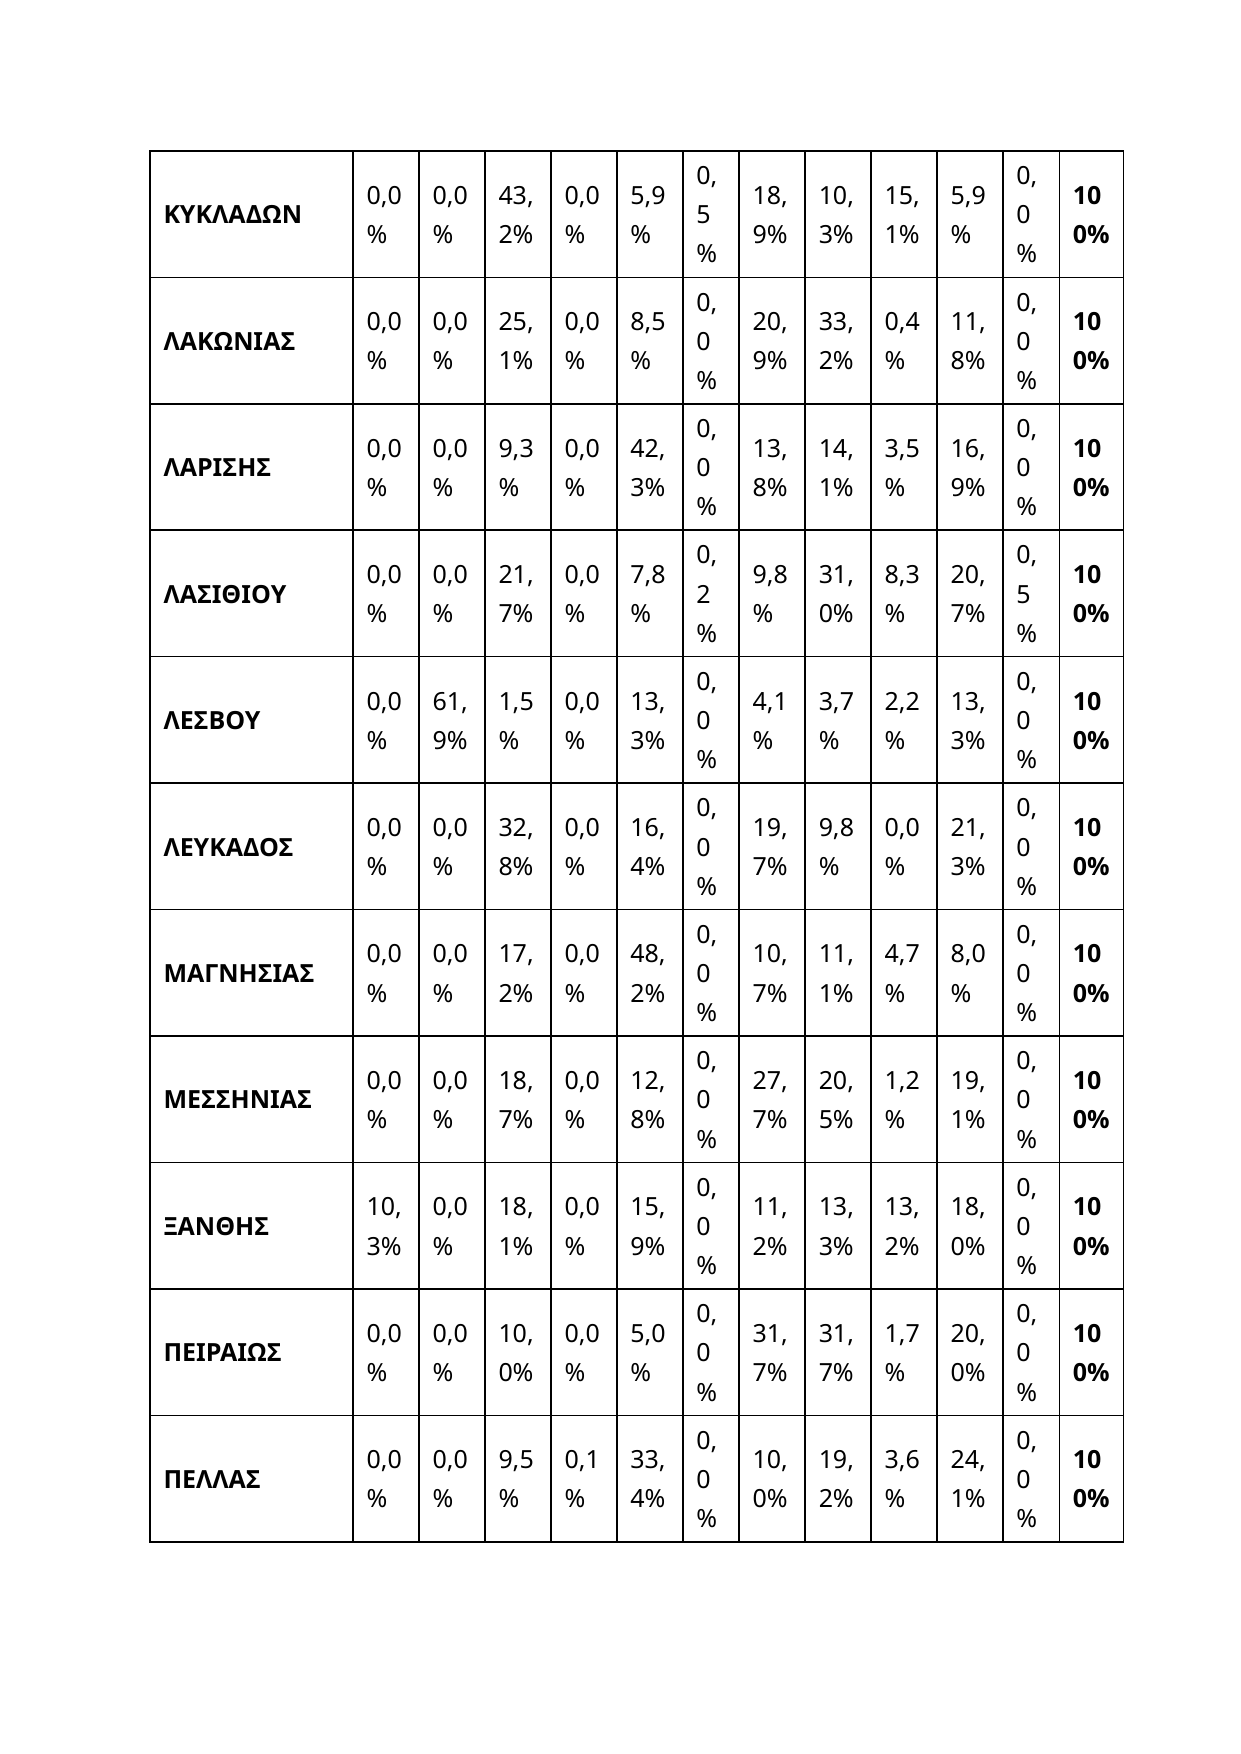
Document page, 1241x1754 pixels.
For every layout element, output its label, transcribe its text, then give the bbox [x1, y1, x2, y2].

table_cell 0,0% [420, 405, 484, 529]
table_cell 100% [1060, 1163, 1123, 1288]
table_cell 0,0% [420, 910, 484, 1035]
table_cell 9,5% [486, 1416, 550, 1541]
table_cell 0,4% [872, 278, 936, 403]
table_cell 10,3% [806, 152, 870, 276]
table_cell 0,0% [1004, 278, 1059, 403]
table_cell ΛΑΚΩΝΙΑΣ [151, 278, 352, 403]
table_cell 11,2% [740, 1163, 804, 1288]
table_cell 100% [1060, 1037, 1123, 1162]
table_cell 0,0% [420, 152, 484, 276]
table_cell 21,7% [486, 531, 550, 656]
table_cell 18,7% [486, 1037, 550, 1162]
table_cell ΚΥΚΛΑΔΩΝ [151, 152, 352, 276]
table_cell 1,7% [872, 1290, 936, 1414]
table_cell 8,0% [938, 910, 1002, 1035]
table_cell 0,0% [684, 405, 738, 529]
table_cell ΠΕΙΡΑΙΩΣ [151, 1290, 352, 1414]
table_cell 0,0% [684, 784, 738, 909]
table_cell 0,0% [684, 278, 738, 403]
table_cell 11,1% [806, 910, 870, 1035]
table_cell 15,9% [618, 1163, 682, 1288]
table_cell 5,0% [618, 1290, 682, 1414]
table_cell 0,0% [1004, 657, 1059, 782]
table_cell 27,7% [740, 1037, 804, 1162]
table_cell 43,2% [486, 152, 550, 276]
table_cell 0,0% [552, 278, 616, 403]
table_cell 0,0% [354, 784, 418, 909]
table_cell 13,3% [618, 657, 682, 782]
table_cell 0,0% [354, 1416, 418, 1541]
table_cell 3,5% [872, 405, 936, 529]
table_cell 0,1% [552, 1416, 616, 1541]
table_cell 19,7% [740, 784, 804, 909]
table_cell 21,3% [938, 784, 1002, 909]
table_cell 4,1% [740, 657, 804, 782]
table_cell 0,0% [1004, 405, 1059, 529]
table_cell 0,0% [684, 1416, 738, 1541]
table_cell 0,0% [420, 1416, 484, 1541]
table_cell 12,8% [618, 1037, 682, 1162]
table_cell 0,0% [420, 278, 484, 403]
table_cell 100% [1060, 1416, 1123, 1541]
table_cell 5,9% [938, 152, 1002, 276]
table_cell 10,7% [740, 910, 804, 1035]
table_cell ΠΕΛΛΑΣ [151, 1416, 352, 1541]
table_cell 31,0% [806, 531, 870, 656]
table_cell 0,0% [684, 1037, 738, 1162]
table_cell 0,0% [1004, 1163, 1059, 1288]
table_cell 8,3% [872, 531, 936, 656]
table_cell 0,0% [1004, 152, 1059, 276]
table_cell 16,4% [618, 784, 682, 909]
table_cell 0,0% [684, 1163, 738, 1288]
table_cell 24,1% [938, 1416, 1002, 1541]
table_cell 0,0% [1004, 784, 1059, 909]
table_cell 20,9% [740, 278, 804, 403]
table_cell ΛΕΣΒΟΥ [151, 657, 352, 782]
table_cell 42,3% [618, 405, 682, 529]
table_cell 0,0% [684, 657, 738, 782]
table_cell 0,0% [552, 1290, 616, 1414]
table_cell 0,0% [354, 405, 418, 529]
table_cell 0,0% [684, 1290, 738, 1414]
table_cell 0,0% [1004, 1416, 1059, 1541]
table_cell 0,0% [420, 1290, 484, 1414]
table_cell 8,5% [618, 278, 682, 403]
table_cell 15,1% [872, 152, 936, 276]
table_cell 48,2% [618, 910, 682, 1035]
table_cell ΜΑΓΝΗΣΙΑΣ [151, 910, 352, 1035]
table_cell 25,1% [486, 278, 550, 403]
table_cell 11,8% [938, 278, 1002, 403]
table_cell 17,2% [486, 910, 550, 1035]
table_cell 20,0% [938, 1290, 1002, 1414]
table_cell 13,3% [938, 657, 1002, 782]
table_cell 100% [1060, 784, 1123, 909]
table_cell 20,7% [938, 531, 1002, 656]
table_cell 0,0% [354, 1037, 418, 1162]
table_cell 3,7% [806, 657, 870, 782]
table_cell 0,0% [872, 784, 936, 909]
table_cell 0,0% [354, 1290, 418, 1414]
table_cell 18,9% [740, 152, 804, 276]
table_cell 9,3% [486, 405, 550, 529]
table_cell 0,0% [684, 910, 738, 1035]
table_cell ΜΕΣΣΗΝΙΑΣ [151, 1037, 352, 1162]
table_cell 32,8% [486, 784, 550, 909]
table_cell 31,7% [740, 1290, 804, 1414]
table_cell 0,0% [354, 910, 418, 1035]
table_cell 0,5% [684, 152, 738, 276]
table_cell 100% [1060, 278, 1123, 403]
table_cell 100% [1060, 152, 1123, 276]
table_cell 0,0% [552, 910, 616, 1035]
table_cell 0,0% [552, 1037, 616, 1162]
table_cell 10,0% [486, 1290, 550, 1414]
table_cell 1,5% [486, 657, 550, 782]
table_cell 100% [1060, 910, 1123, 1035]
table_cell 16,9% [938, 405, 1002, 529]
table_cell 1,2% [872, 1037, 936, 1162]
table_cell 0,0% [354, 278, 418, 403]
table_cell 3,6% [872, 1416, 936, 1541]
table_cell 7,8% [618, 531, 682, 656]
table_cell 14,1% [806, 405, 870, 529]
table_cell 19,1% [938, 1037, 1002, 1162]
table_cell 100% [1060, 405, 1123, 529]
table_cell 5,9% [618, 152, 682, 276]
table_cell 0,0% [420, 531, 484, 656]
table_cell 31,7% [806, 1290, 870, 1414]
table_cell 0,0% [552, 657, 616, 782]
table_cell 33,4% [618, 1416, 682, 1541]
table_cell 13,3% [806, 1163, 870, 1288]
table_cell 0,2% [684, 531, 738, 656]
table_cell 0,0% [1004, 1037, 1059, 1162]
table_cell 0,0% [354, 657, 418, 782]
table_cell 9,8% [740, 531, 804, 656]
table_cell ΞΑΝΘΗΣ [151, 1163, 352, 1288]
table_cell 0,0% [354, 531, 418, 656]
table_cell 0,0% [552, 152, 616, 276]
table_cell 0,0% [354, 152, 418, 276]
table_cell 0,5% [1004, 531, 1059, 656]
table_cell 13,8% [740, 405, 804, 529]
table_cell 10,3% [354, 1163, 418, 1288]
table_cell ΛΑΣΙΘΙΟΥ [151, 531, 352, 656]
table_cell ΛΑΡΙΣΗΣ [151, 405, 352, 529]
table_cell 9,8% [806, 784, 870, 909]
table_cell 0,0% [420, 1037, 484, 1162]
table_cell 13,2% [872, 1163, 936, 1288]
table_cell 61,9% [420, 657, 484, 782]
table_cell 4,7% [872, 910, 936, 1035]
table_cell 100% [1060, 531, 1123, 656]
table_cell 0,0% [420, 1163, 484, 1288]
table_cell 100% [1060, 1290, 1123, 1414]
table_cell 0,0% [1004, 1290, 1059, 1414]
table_cell 0,0% [552, 531, 616, 656]
table_cell 20,5% [806, 1037, 870, 1162]
table_cell 0,0% [1004, 910, 1059, 1035]
table_cell 10,0% [740, 1416, 804, 1541]
table_cell ΛΕΥΚΑΔΟΣ [151, 784, 352, 909]
table_cell 18,1% [486, 1163, 550, 1288]
table_cell 2,2% [872, 657, 936, 782]
table_cell 19,2% [806, 1416, 870, 1541]
table_cell 0,0% [552, 1163, 616, 1288]
table_cell 0,0% [552, 784, 616, 909]
table_cell 18,0% [938, 1163, 1002, 1288]
table_cell 100% [1060, 657, 1123, 782]
table_cell 33,2% [806, 278, 870, 403]
table_cell 0,0% [552, 405, 616, 529]
table_cell 0,0% [420, 784, 484, 909]
